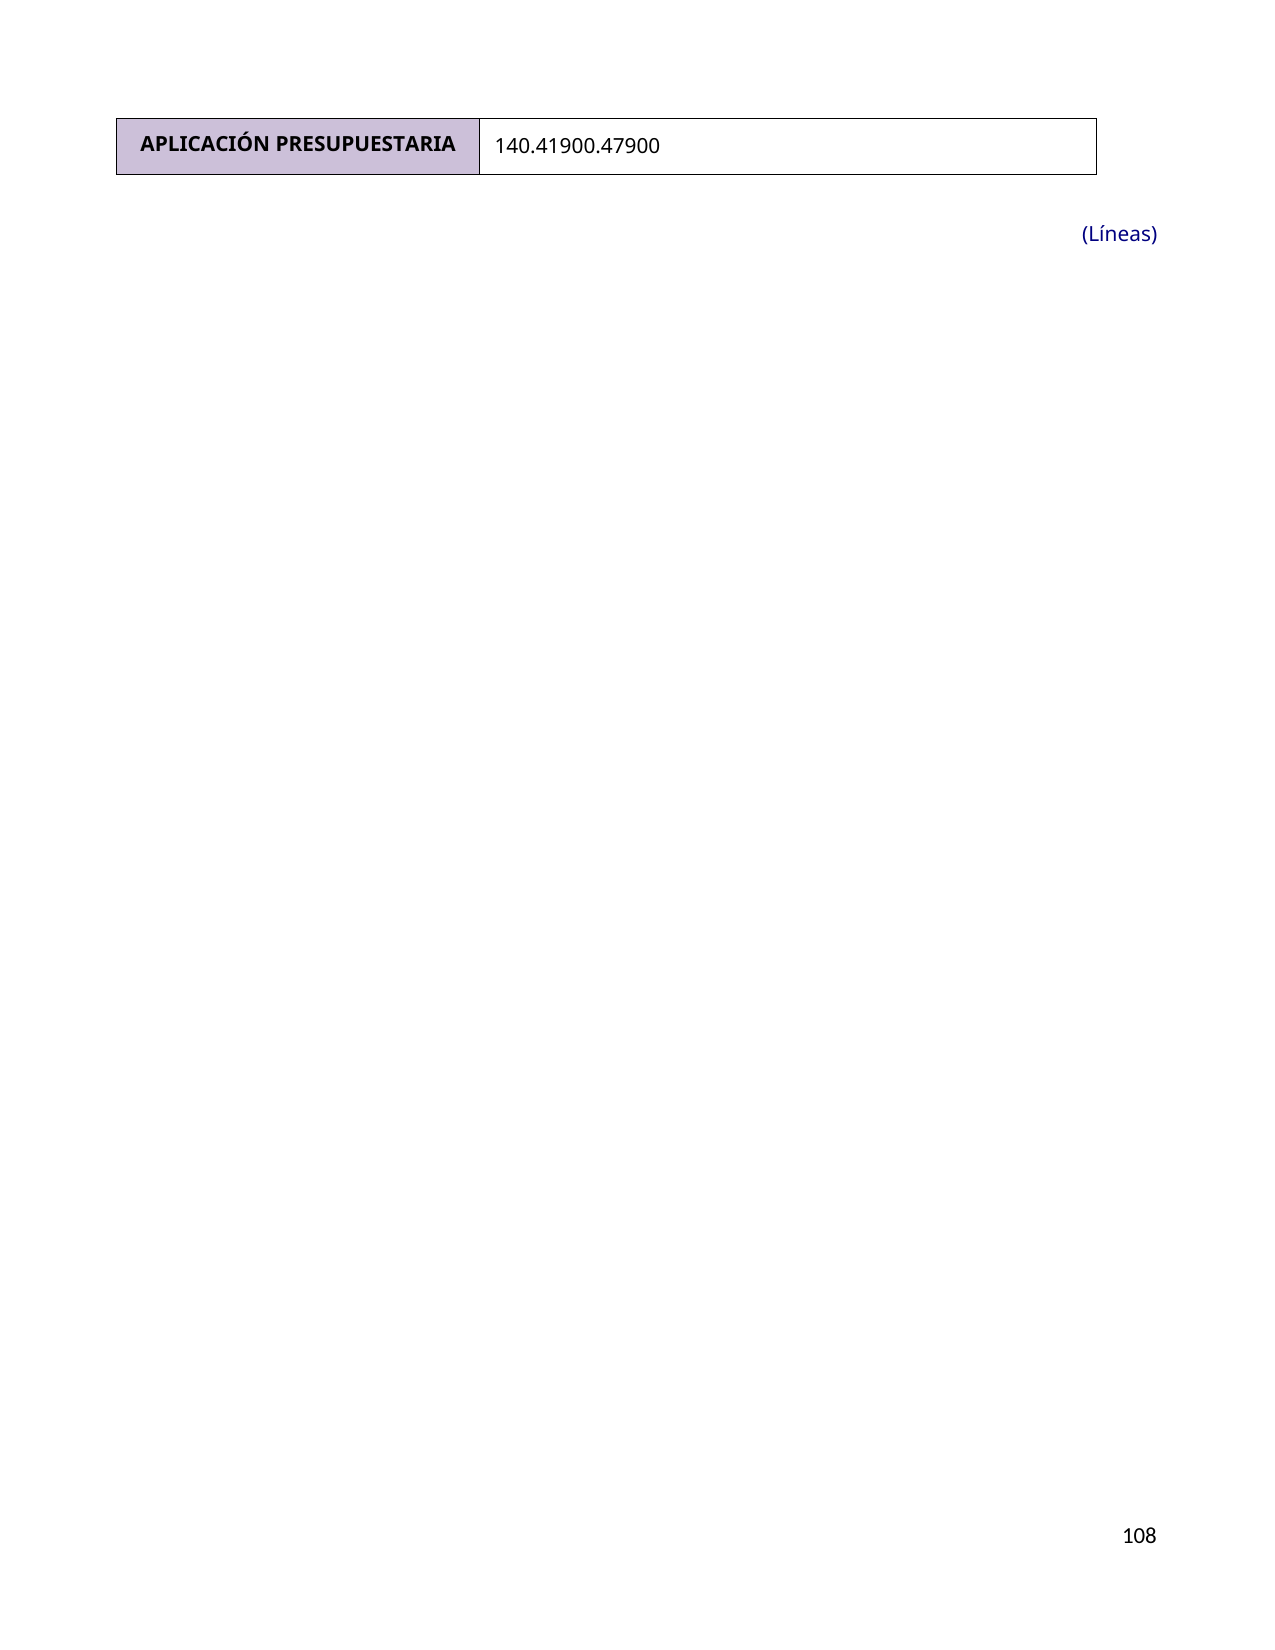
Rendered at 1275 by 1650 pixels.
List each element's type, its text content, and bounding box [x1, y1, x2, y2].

table_cell APLICACIÓN PRESUPUESTARIA [117, 119, 479, 174]
text (Líneas) [177, 219, 1157, 247]
table_cell 140.41900.47900 [480, 119, 1096, 174]
